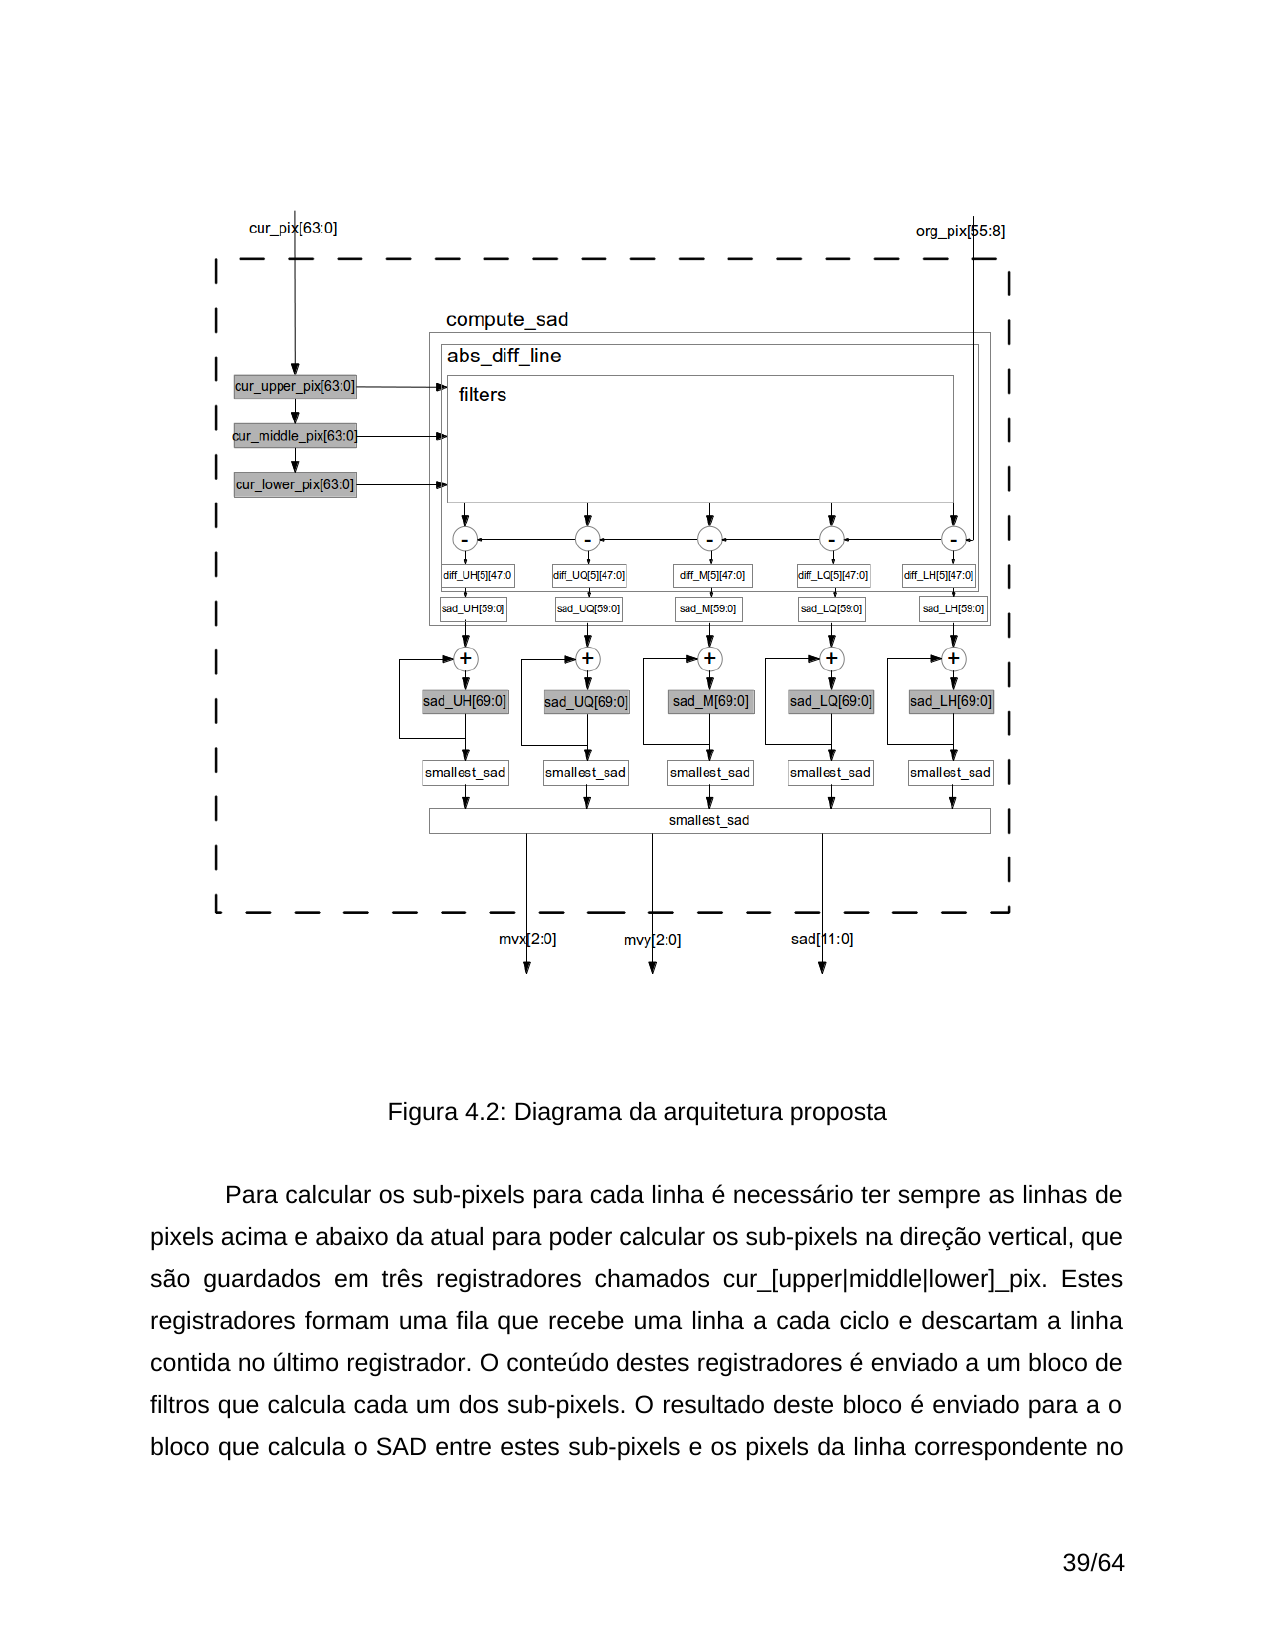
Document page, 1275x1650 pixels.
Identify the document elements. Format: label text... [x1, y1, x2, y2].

text Figura 4.2: Diagrama da arquitetura proposta [150, 1065, 1125, 1125]
picture [118, 150, 1094, 1065]
text Para calcular os sub-pixels para cada linha é necessário ter sempre as linhas de pixels acima e abaixo da atual para poder calcular os sub-pixels na direção vertical, que são guardados em três registradores chamados cur_[upper|middle|lower]_pix. Estes registradores formam uma fila que recebe uma linha a cada ciclo e descartam a linha contida no último registrador. O conteúdo destes registradores é enviado a um bloco de filtros que calcula cada um dos sub-pixels. O resultado deste bloco é enviado para a o bloco que calcula o SAD entre estes sub-pixels e os pixels da linha correspondente no [150, 1181, 1125, 1460]
